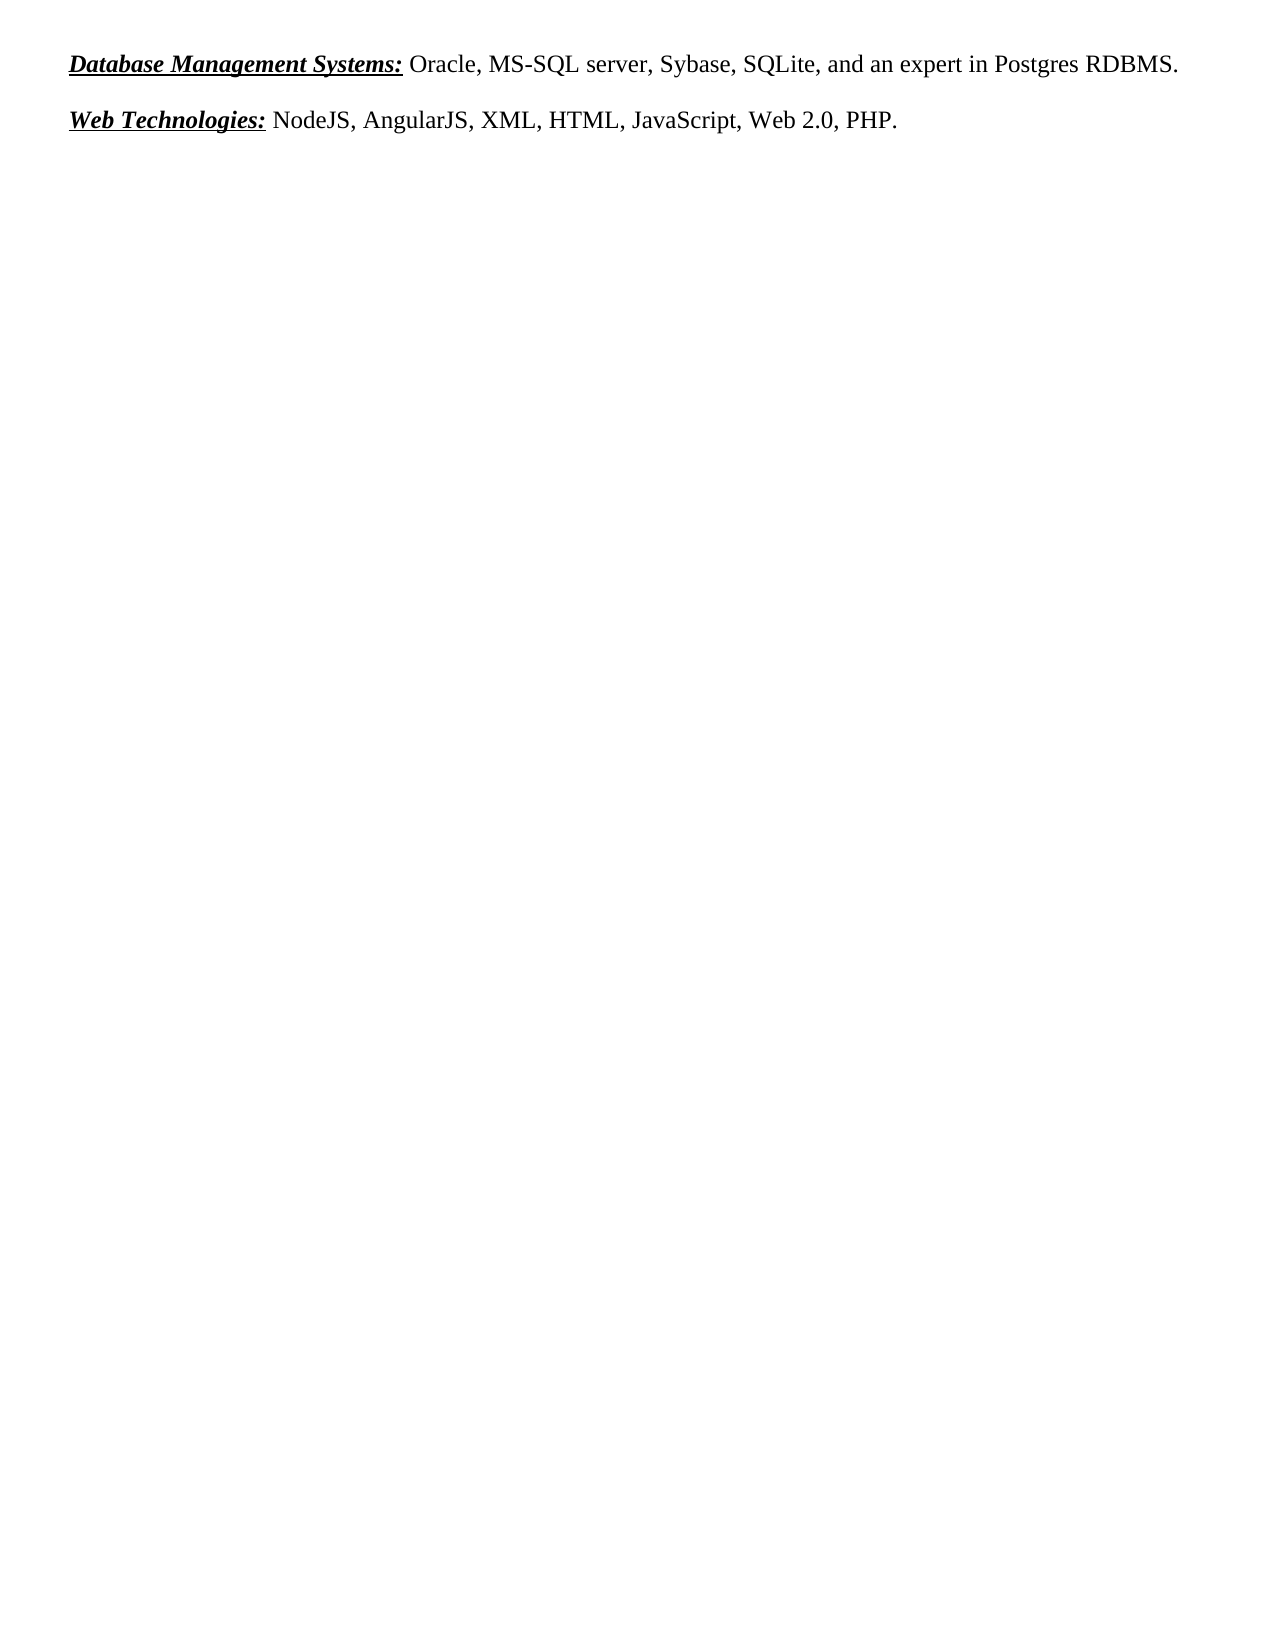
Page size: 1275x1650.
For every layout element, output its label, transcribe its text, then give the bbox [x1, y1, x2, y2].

text Database Management Systems: Oracle, MS-SQL server, Sybase, SQLite, and an expert in Postgres RDBMS. [68, 50, 1193, 78]
text Web Technologies: NodeJS, AngularJS, XML, HTML, JavaScript, Web 2.0, PHP. [68, 106, 1193, 133]
